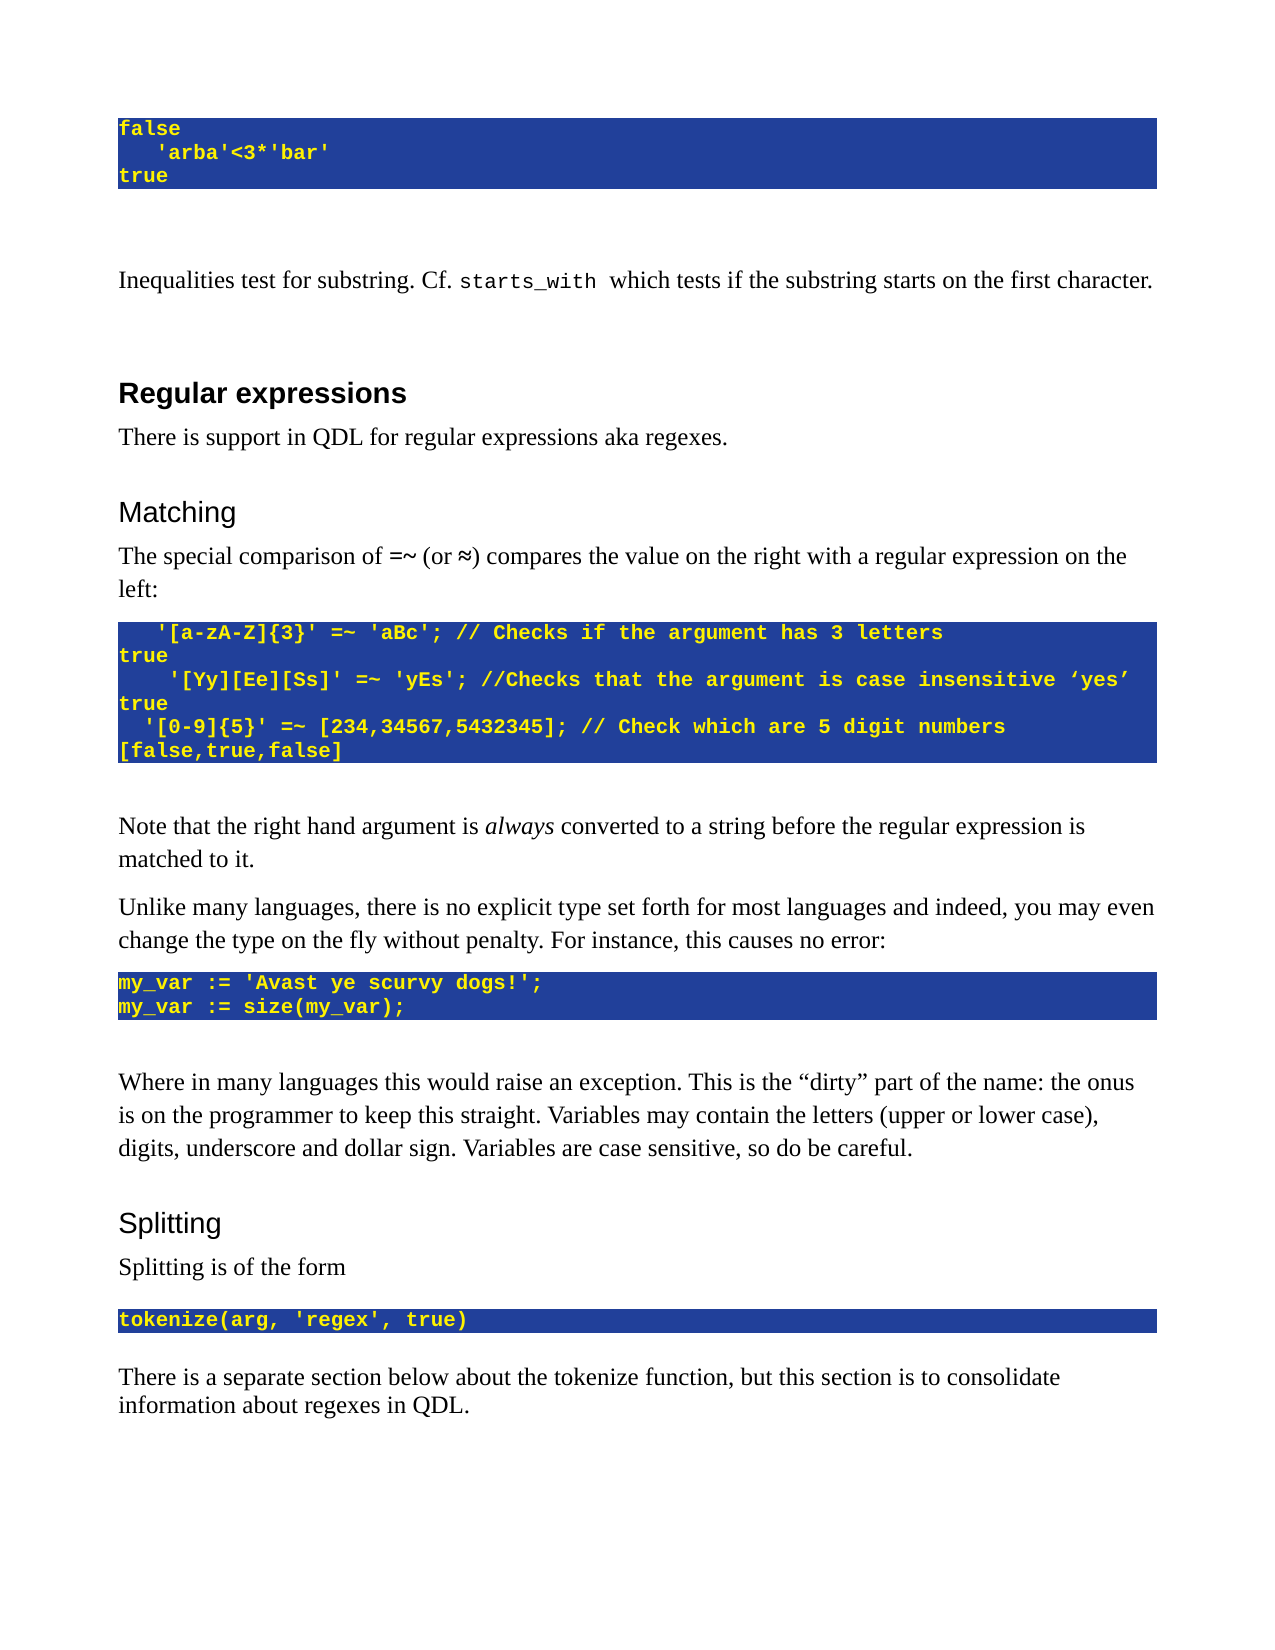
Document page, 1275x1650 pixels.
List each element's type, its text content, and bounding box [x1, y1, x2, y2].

text The special comparison of =~ (or ≈) compares the value on the right with a regular expression on the left: [118, 541, 1157, 603]
text There is support in QDL for regular expressions aka regexes. [118, 422, 1157, 451]
text tokenize(arg, 'regex', true) [118, 1309, 1157, 1333]
text Inequalities test for substring. Cf. starts_with which tests if the substring starts on the first character. [118, 265, 1157, 295]
text [false,true,false] [118, 740, 1157, 763]
text '[a-zA-Z]{3}' =~ 'aBc'; // Checks if the argument has 3 letters [118, 622, 1157, 645]
subtitle Regular expressions [118, 376, 1157, 410]
text Where in many languages this would raise an exception. This is the “dirty” part of the name: the onus is on the programmer to keep this straight. Variables may contain the letters (upper or lower case), digits, underscore and dollar sign. Variables are case sensitive, so do be careful. [118, 1067, 1157, 1162]
text '[Yy][Ee][Ss]' =~ 'yEs'; //Checks that the argument is case insensitive ‘yes’ [118, 669, 1157, 693]
text There is a separate section below about the tokenize function, but this section is to consolidate information about regexes in QDL. [118, 1362, 1157, 1419]
text true [118, 165, 1157, 189]
text my_var := 'Avast ye scurvy dogs!'; [118, 972, 1157, 996]
subtitle Splitting [118, 1206, 1157, 1239]
text 'arba'<3*'bar' [118, 142, 1157, 165]
text true [118, 645, 1157, 669]
text my_var := size(my_var); [118, 996, 1157, 1020]
text false [118, 118, 1157, 142]
text '[0-9]{5}' =~ [234,34567,5432345]; // Check which are 5 digit numbers [118, 716, 1157, 740]
text Splitting is of the form [118, 1252, 1157, 1281]
text Unlike many languages, there is no explicit type set forth for most languages and indeed, you may even change the type on the fly without penalty. For instance, this causes no error: [118, 892, 1157, 953]
text Note that the right hand argument is always converted to a string before the regular expression is matched to it. [118, 811, 1157, 873]
text true [118, 693, 1157, 716]
subtitle Matching [118, 495, 1157, 528]
